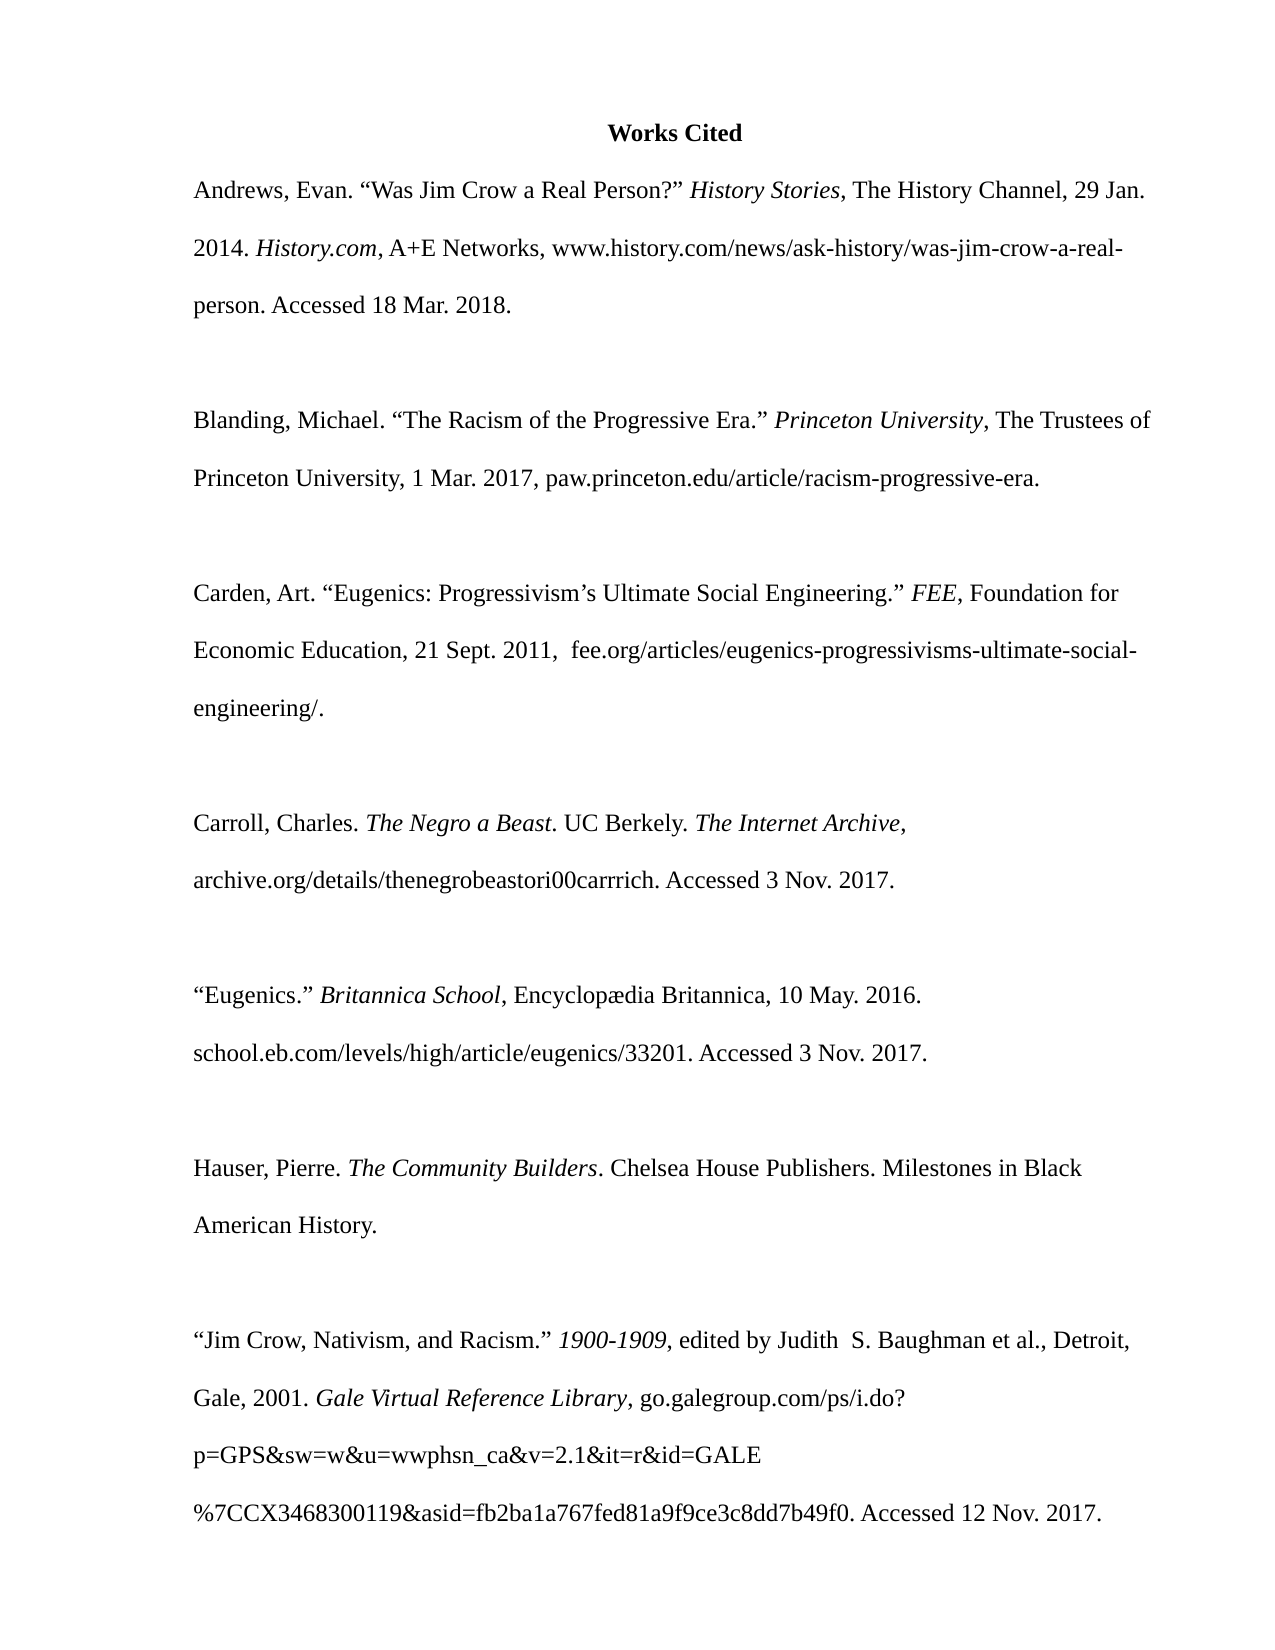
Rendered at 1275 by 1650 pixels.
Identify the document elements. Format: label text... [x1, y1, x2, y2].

text Hauser, Pierre. The Community Builders. Chelsea House Publishers. Milestones in Black American History. [193, 1153, 1157, 1239]
text Carden, Art. “Eugenics: Progressivism’s Ultimate Social Engineering.” FEE, Foundation for Economic Education, 21 Sept. 2011, fee.org/articles/eugenics-progressivisms-ultimate-social-engineering/. [193, 578, 1157, 722]
text Carroll, Charles. The Negro a Beast. UC Berkely. The Internet Archive, archive.org/details/thenegrobeastori00carrrich. Accessed 3 Nov. 2017. [193, 808, 1157, 894]
text “Jim Crow, Nativism, and Racism.” 1900-1909, edited by Judith S. Baughman et al., Detroit, Gale, 2001. Gale Virtual Reference Library, go.galegroup.com/ps/i.do?p=GPS&sw=w&u=wwphsn_ca&v=2.1&it=r&id=GALE%7CCX3468300119&asid=fb2ba1a767fed81a9f9ce3c8dd7b49f0. Accessed 12 Nov. 2017. [193, 1326, 1157, 1527]
text Andrews, Evan. “Was Jim Crow a Real Person?” History Stories, The History Channel, 29 Jan. 2014. History.com, A+E Networks, www.history.com/news/ask-history/was-jim-crow-a-real-person. Accessed 18 Mar. 2018. [193, 176, 1157, 319]
text Blanding, Michael. “The Racism of the Progressive Era.” Princeton University, The Trustees of Princeton University, 1 Mar. 2017, paw.princeton.edu/article/racism-progressive-era. [193, 406, 1157, 492]
text “Eugenics.” Britannica School, Encyclopædia Britannica, 10 May. 2016. school.eb.com/levels/high/article/eugenics/33201. Accessed 3 Nov. 2017. [193, 981, 1157, 1067]
text Works Cited [193, 118, 1157, 147]
